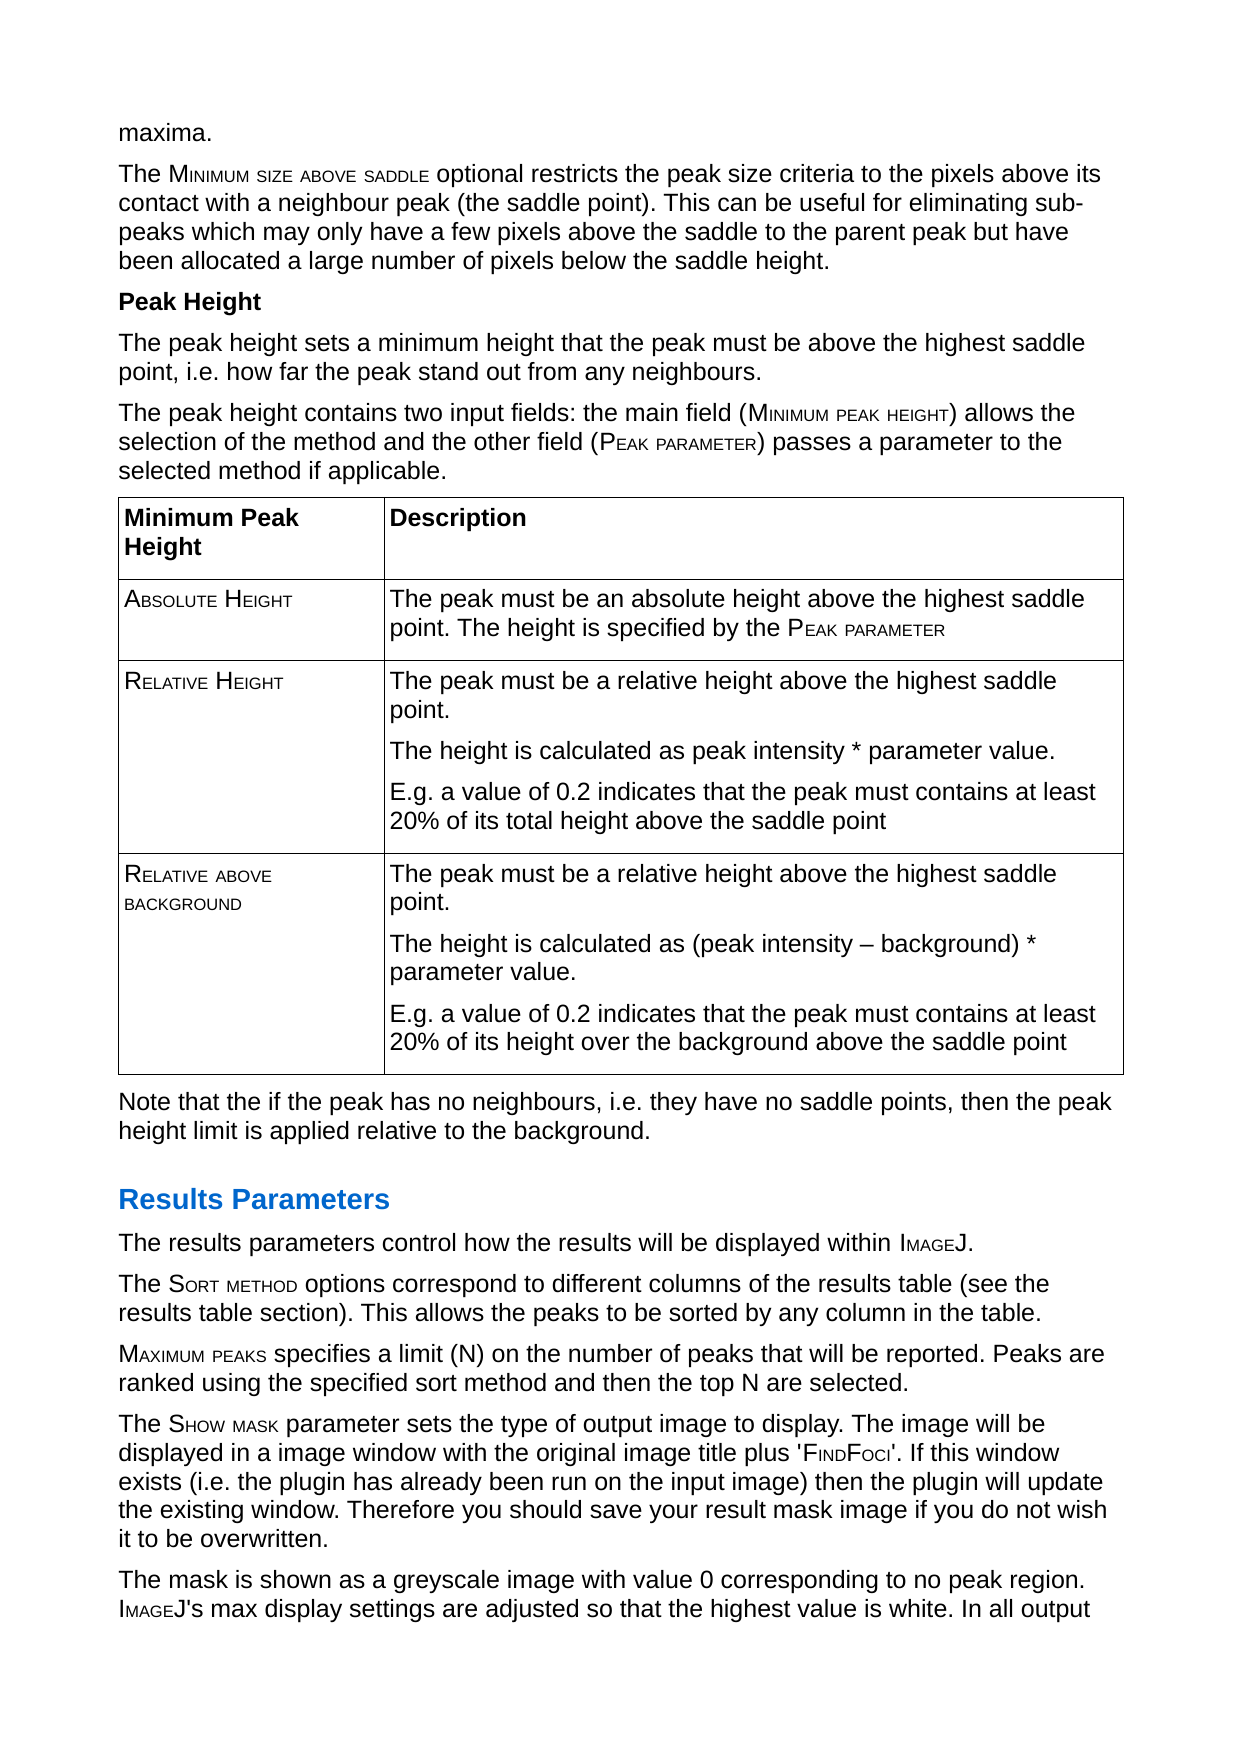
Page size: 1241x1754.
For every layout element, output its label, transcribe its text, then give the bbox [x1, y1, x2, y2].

text The peak height contains two input fields: the main field (Minimum peak height) allows the selection of the method and the other field (Peak parameter) passes a parameter to the selected method if applicable. [118, 398, 1122, 484]
text The Minimum size above saddle optional restricts the peak size criteria to the pixels above its contact with a neighbour peak (the saddle point). This can be useful for eliminating sub-peaks which may only have a few pixels above the saddle to the parent peak but have been allocated a large number of pixels below the saddle height. [118, 159, 1122, 274]
table_cell The peak must be a relative height above the highest saddle point. The height is calculated as (peak intensity – background) * parameter value. E.g. a value of 0.2 indicates that the peak must contains at least 20% of its height over the background above the saddle point [385, 854, 1123, 1074]
text Maximum peaks specifies a limit (N) on the number of peaks that will be reported. Peaks are ranked using the specified sort method and then the top N are selected. [118, 1339, 1122, 1397]
table_cell The peak must be an absolute height above the highest saddle point. The height is specified by the Peak parameter [385, 580, 1123, 660]
table_cell Relative Height [119, 661, 384, 853]
text The Sort method options correspond to different columns of the results table (see the results table section). This allows the peaks to be sorted by any column in the table. [118, 1269, 1122, 1327]
text The Show mask parameter sets the type of output image to display. The image will be displayed in a image window with the original image title plus 'FindFoci'. If this window exists (i.e. the plugin has already been run on the input image) then the plugin will update the existing window. Therefore you should save your result mask image if you do not wish it to be overwritten. [118, 1409, 1122, 1553]
subtitle Results Parameters [118, 1182, 1122, 1215]
table_cell Absolute Height [119, 580, 384, 660]
table_header Minimum Peak Height [119, 498, 384, 578]
text Note that the if the peak has no neighbours, i.e. they have no saddle points, then the peak height limit is applied relative to the background. [118, 1087, 1122, 1144]
text The peak height sets a minimum height that the peak must be above the highest saddle point, i.e. how far the peak stand out from any neighbours. [118, 328, 1122, 386]
text maxima. [118, 118, 1122, 147]
text The mask is shown as a greyscale image with value 0 corresponding to no peak region. ImageJ's max display settings are adjusted so that the highest value is white. In all output [118, 1565, 1122, 1623]
table_header Description [385, 498, 1123, 578]
table_cell The peak must be a relative height above the highest saddle point. The height is calculated as peak intensity * parameter value. E.g. a value of 0.2 indicates that the peak must contains at least 20% of its total height above the saddle point [385, 661, 1123, 853]
text Peak Height [118, 287, 1122, 316]
table_cell Relative above background [119, 854, 384, 1074]
text The results parameters control how the results will be displayed within ImageJ. [118, 1228, 1122, 1257]
